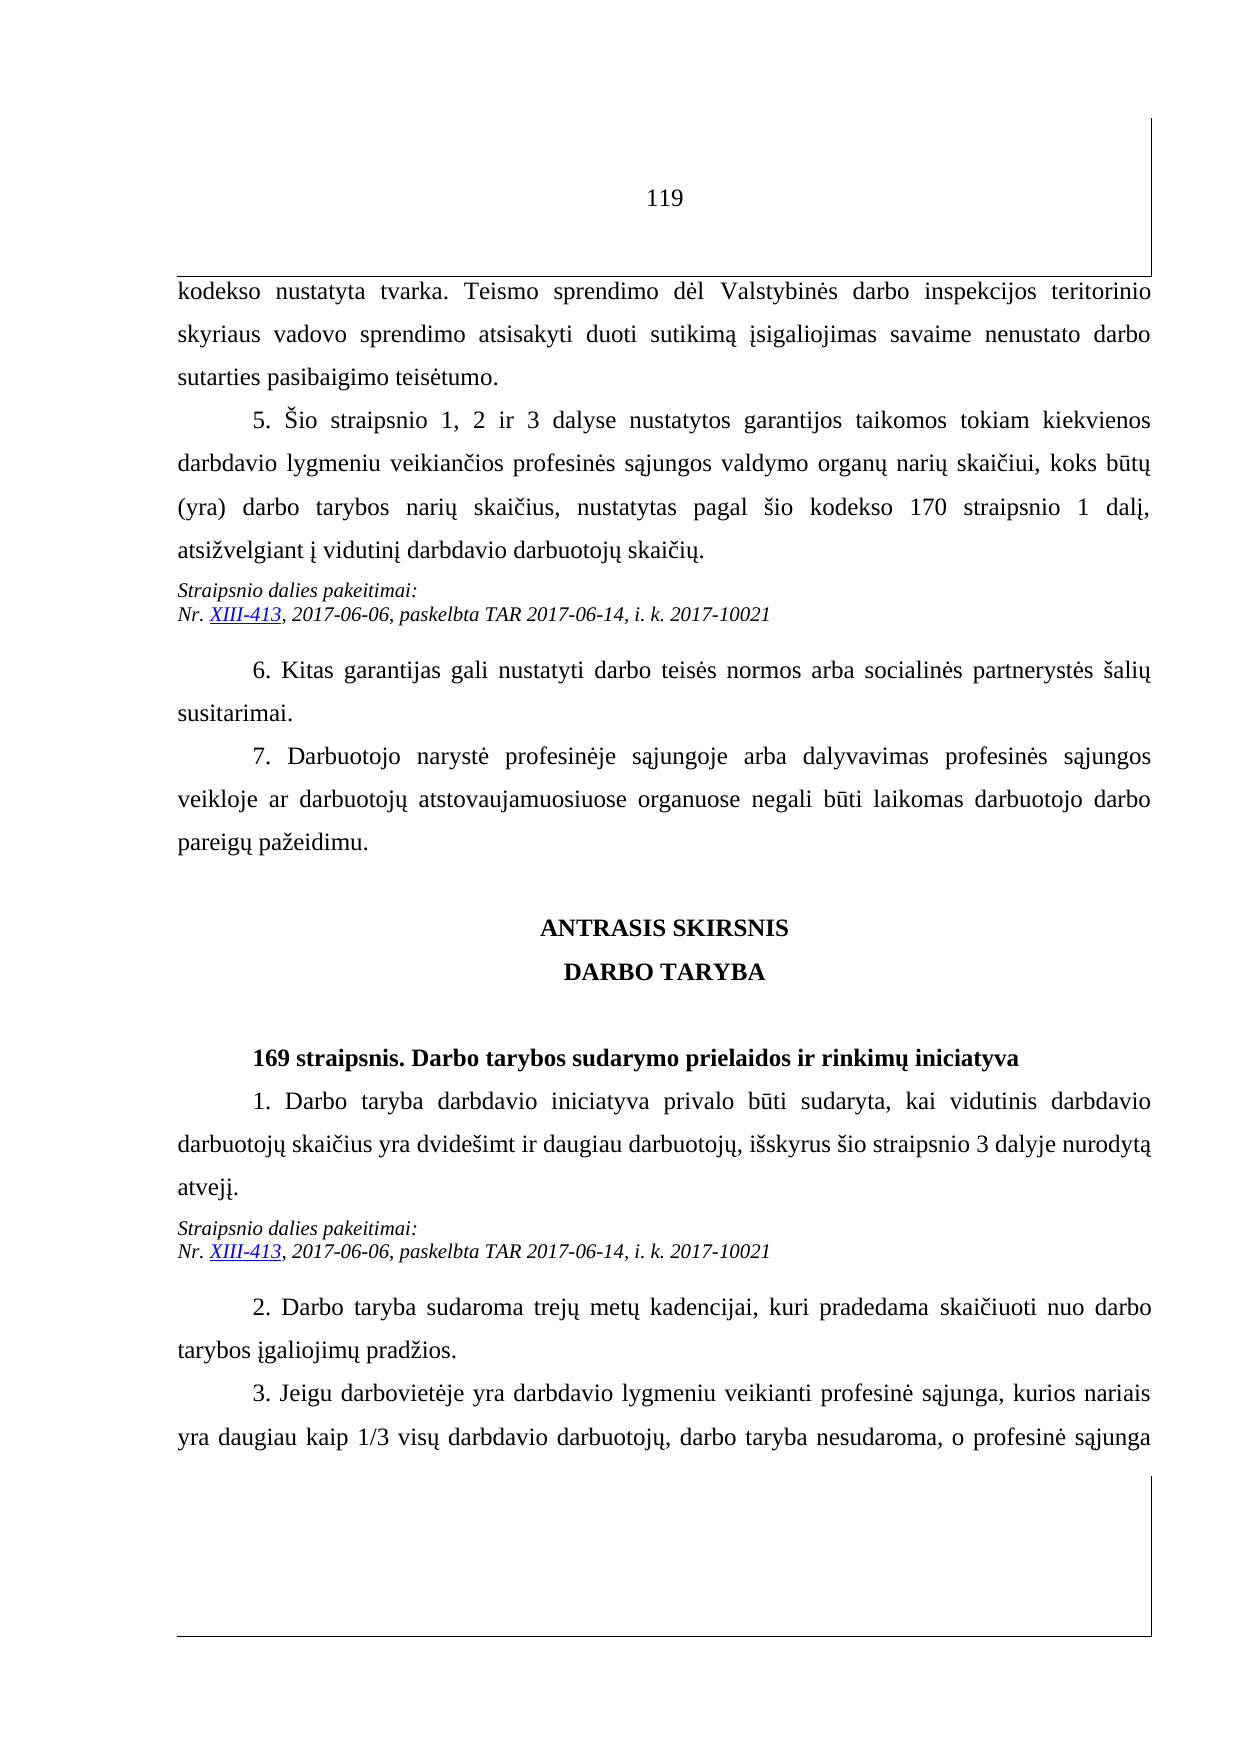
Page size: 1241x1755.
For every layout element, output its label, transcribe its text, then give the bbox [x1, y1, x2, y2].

subtitle 169 straipsnis. Darbo tarybos sudarymo prielaidos ir rinkimų iniciatyva [177, 1043, 1152, 1072]
text 5. Šio straipsnio 1, 2 ir 3 dalyse nustatytos garantijos taikomos tokiam kiekvienos darbdavio lygmeniu veikiančios profesinės sąjungos valdymo organų narių skaičiui, koks būtų (yra) darbo tarybos narių skaičius, nustatytas pagal šio kodekso 170 straipsnio 1 dalį, atsižvelgiant į vidutinį darbdavio darbuotojų skaičių. [177, 405, 1152, 563]
text 3. Jeigu darbovietėje yra darbdavio lygmeniu veikianti profesinė sąjunga, kurios nariais yra daugiau kaip 1/3 visų darbdavio darbuotojų, darbo taryba nesudaroma, o profesinė sąjunga [177, 1378, 1152, 1450]
text 2. Darbo taryba sudaroma trejų metų kadencijai, kuri pradedama skaičiuoti nuo darbo tarybos įgaliojimų pradžios. [177, 1292, 1152, 1364]
text DARBO TARYBA [177, 957, 1152, 985]
text Nr. XIII-413, 2017-06-06, paskelbta TAR 2017-06-14, i. k. 2017-10021 [177, 602, 1152, 626]
text 1. Darbo taryba darbdavio iniciatyva privalo būti sudaryta, kai vidutinis darbdavio darbuotojų skaičius yra dvidešimt ir daugiau darbuotojų, išskyrus šio straipsnio 3 dalyje nurodytą atvejį. [177, 1086, 1152, 1201]
text 7. Darbuotojo narystė profesinėje sąjungoje arba dalyvavimas profesinės sąjungos veikloje ar darbuotojų atstovaujamuosiuose organuose negali būti laikomas darbuotojo darbo pareigų pažeidimu. [177, 741, 1152, 856]
text Straipsnio dalies pakeitimai: [177, 1215, 1152, 1239]
text ANTRASIS SKIRSNIS [177, 913, 1152, 942]
text kodekso nustatyta tvarka. Teismo sprendimo dėl Valstybinės darbo inspekcijos teritorinio skyriaus vadovo sprendimo atsisakyti duoti sutikimą įsigaliojimas savaime nenustato darbo sutarties pasibaigimo teisėtumo. [177, 276, 1152, 391]
text Nr. XIII-413, 2017-06-06, paskelbta TAR 2017-06-14, i. k. 2017-10021 [177, 1239, 1152, 1263]
text Straipsnio dalies pakeitimai: [177, 578, 1152, 602]
text 6. Kitas garantijas gali nustatyti darbo teisės normos arba socialinės partnerystės šalių susitarimai. [177, 655, 1152, 727]
